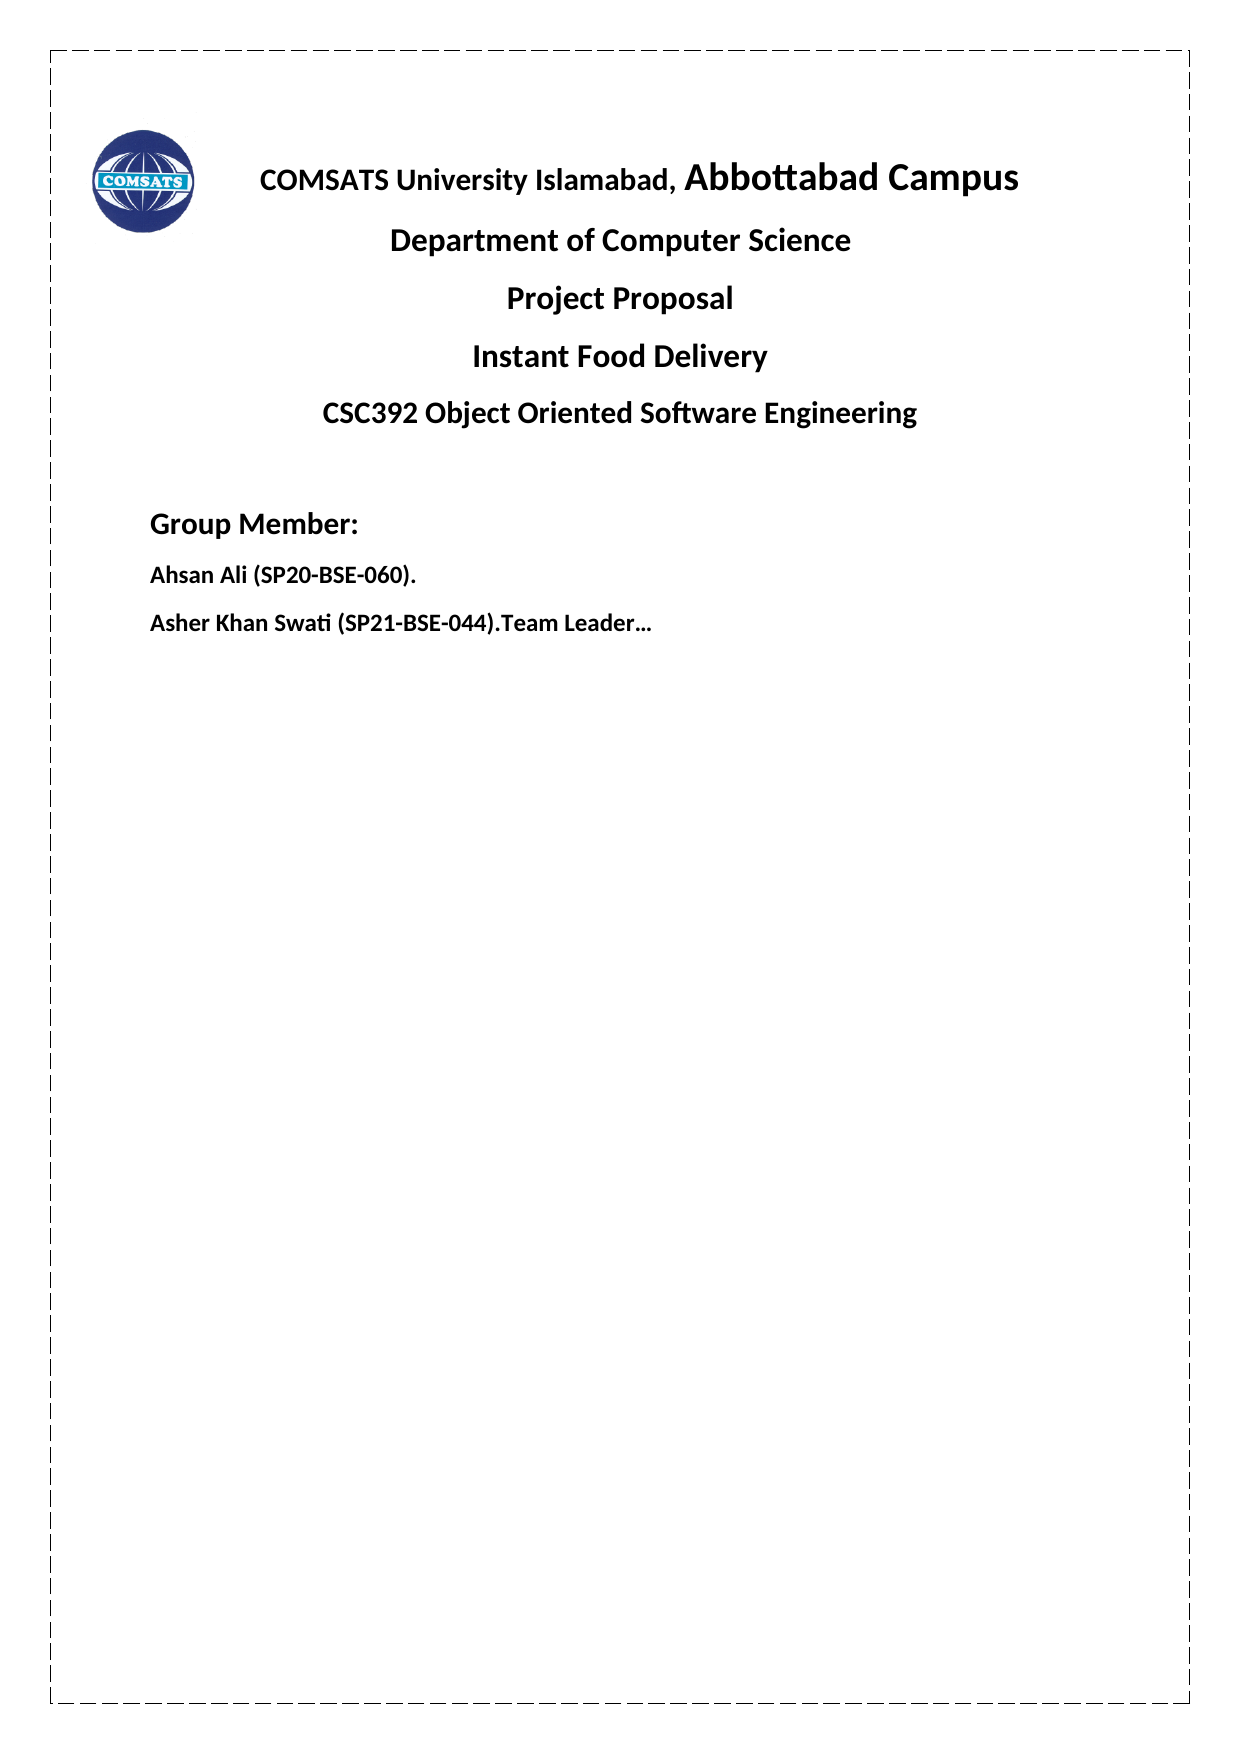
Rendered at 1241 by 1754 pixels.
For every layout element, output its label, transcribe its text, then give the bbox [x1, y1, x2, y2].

text Asher Khan Swati (SP21-BSE-044).Team Leader… [150, 607, 1090, 638]
text Instant Food Delivery [150, 335, 1090, 376]
text Project Proposal [150, 277, 1090, 317]
text Department of Computer Science [150, 219, 1090, 259]
text Ahsan Ali (SP20-BSE-060). [150, 559, 1090, 590]
text CSC392 Object Oriented Software Engineering [150, 393, 1090, 431]
text Group Member: [150, 504, 1090, 542]
text COMSATS University Islamabad, Abbottabad Campus [184, 150, 1090, 201]
